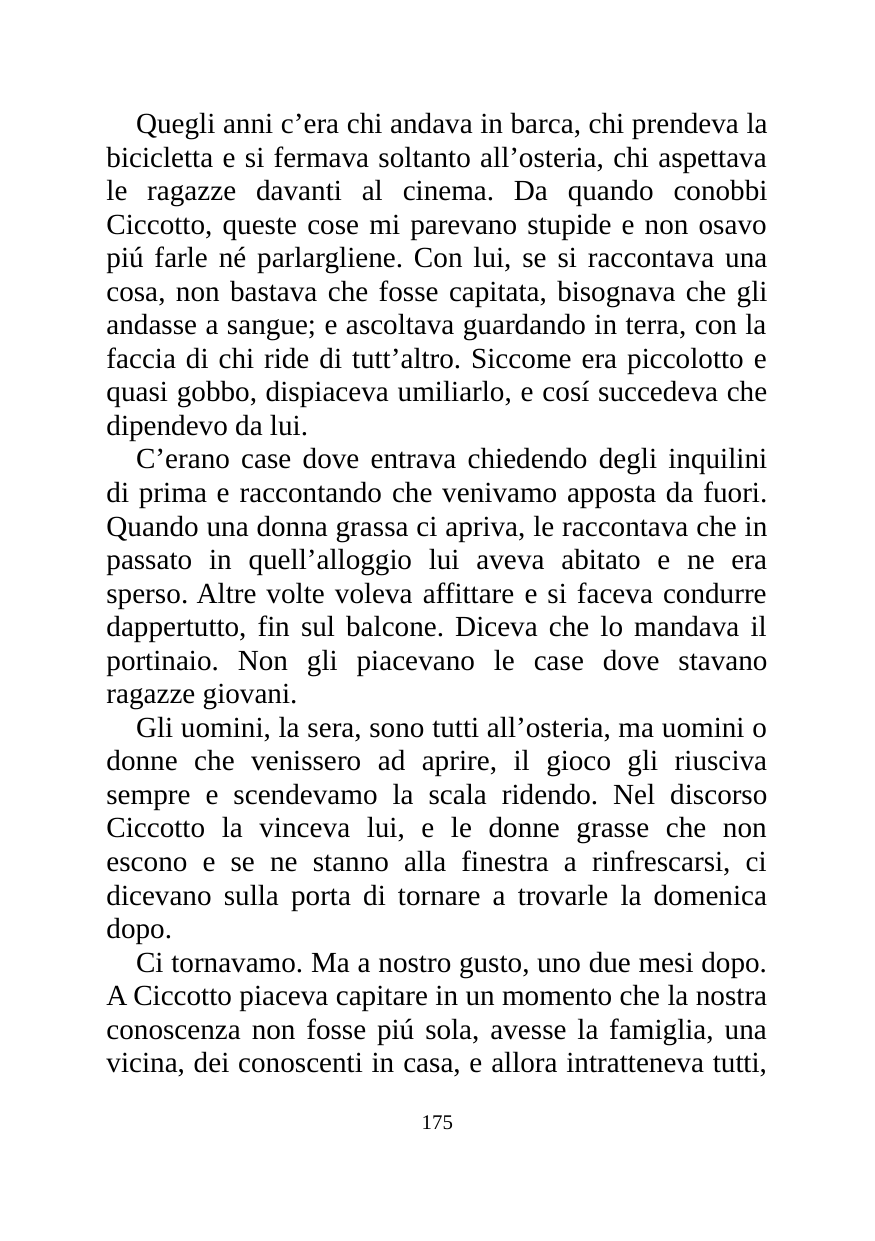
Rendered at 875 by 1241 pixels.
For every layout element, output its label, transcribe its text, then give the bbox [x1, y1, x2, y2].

text Gli uomini, la sera, sono tutti all’osteria, ma uomini o donne che venissero ad aprire, il gioco gli riusciva sempre e scendevamo la scala ridendo. Nel discorso Ciccotto la vinceva lui, e le donne grasse che non escono e se ne stanno alla finestra a rinfrescarsi, ci dicevano sulla porta di tornare a trovarle la domenica dopo. [106, 710, 768, 945]
text C’erano case dove entrava chiedendo degli inquilini di prima e raccontando che venivamo apposta da fuori. Quando una donna grassa ci apriva, le raccontava che in passato in quell’alloggio lui aveva abitato e ne era sperso. Altre volte voleva affittare e si faceva condurre dappertutto, fin sul balcone. Diceva che lo mandava il portinaio. Non gli piacevano le case dove stavano ragazze giovani. [106, 442, 768, 710]
text Quegli anni c’era chi andava in barca, chi prendeva la bicicletta e si fermava soltanto all’osteria, chi aspettava le ragazze davanti al cinema. Da quando conobbi Ciccotto, queste cose mi parevano stupide e non osavo piú farle né parlargliene. Con lui, se si raccontava una cosa, non bastava che fosse capitata, bisognava che gli andasse a sangue; e ascoltava guardando in terra, con la faccia di chi ride di tutt’altro. Siccome era piccolotto e quasi gobbo, dispiaceva umiliarlo, e cosí succedeva che dipendevo da lui. [106, 106, 768, 442]
text Ci tornavamo. Ma a nostro gusto, uno due mesi dopo. A Ciccotto piaceva capitare in un momento che la nostra conoscenza non fosse piú sola, avesse la famiglia, una vicina, dei conoscenti in casa, e allora intratteneva tutti, [106, 945, 768, 1079]
